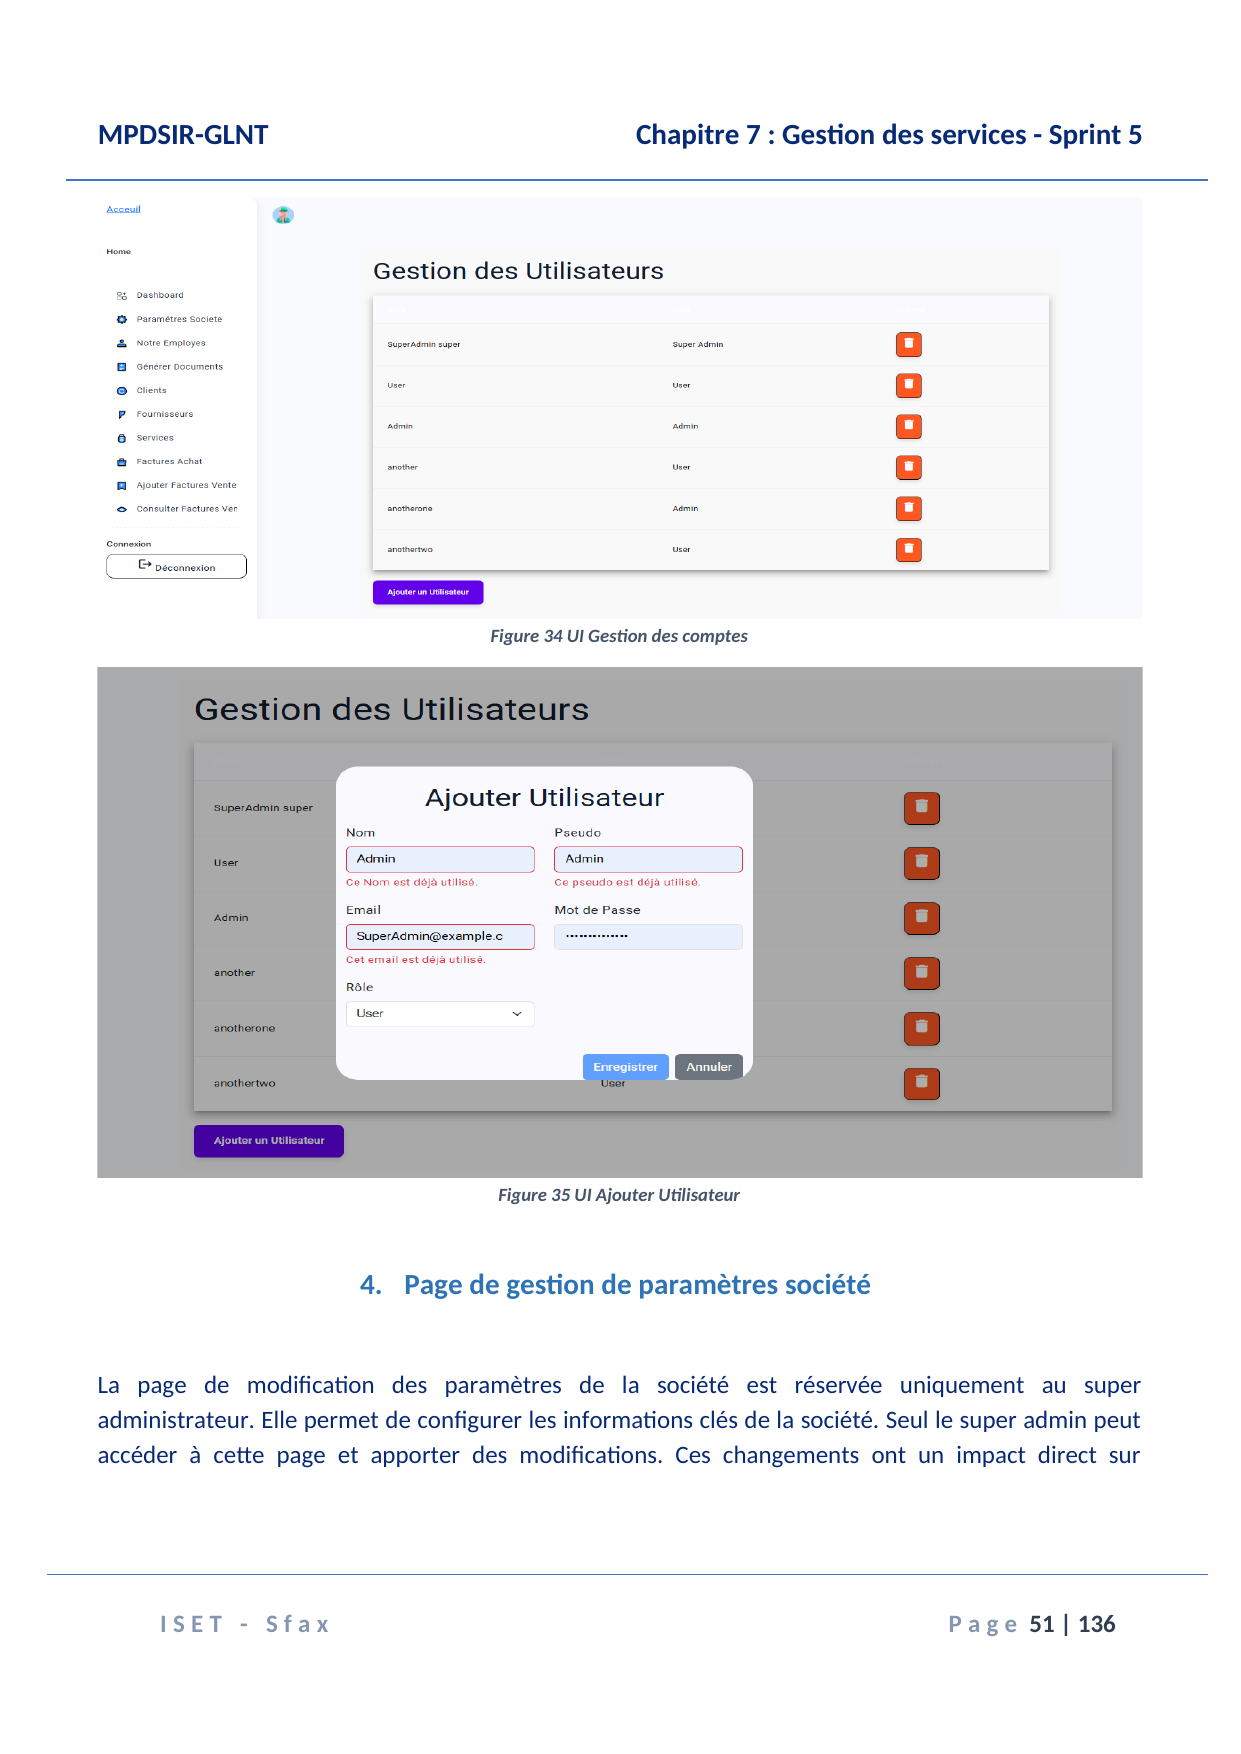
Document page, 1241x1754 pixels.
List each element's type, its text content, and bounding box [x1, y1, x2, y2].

subtitle Page de gestion de paramètres société [360, 1266, 1143, 1302]
text La page de modification des paramètres de la société est réservée uniquement au super administrateur. Elle permet de configurer les informations clés de la société. Seul le super admin peut accéder à cette page et apporter des modifications. Ces changements ont un impact direct sur [97, 1369, 1143, 1469]
text Figure 35 UI Ajouter Utilisateur [97, 1183, 1143, 1206]
text Figure 34 UI Gestion des comptes [97, 624, 1143, 647]
